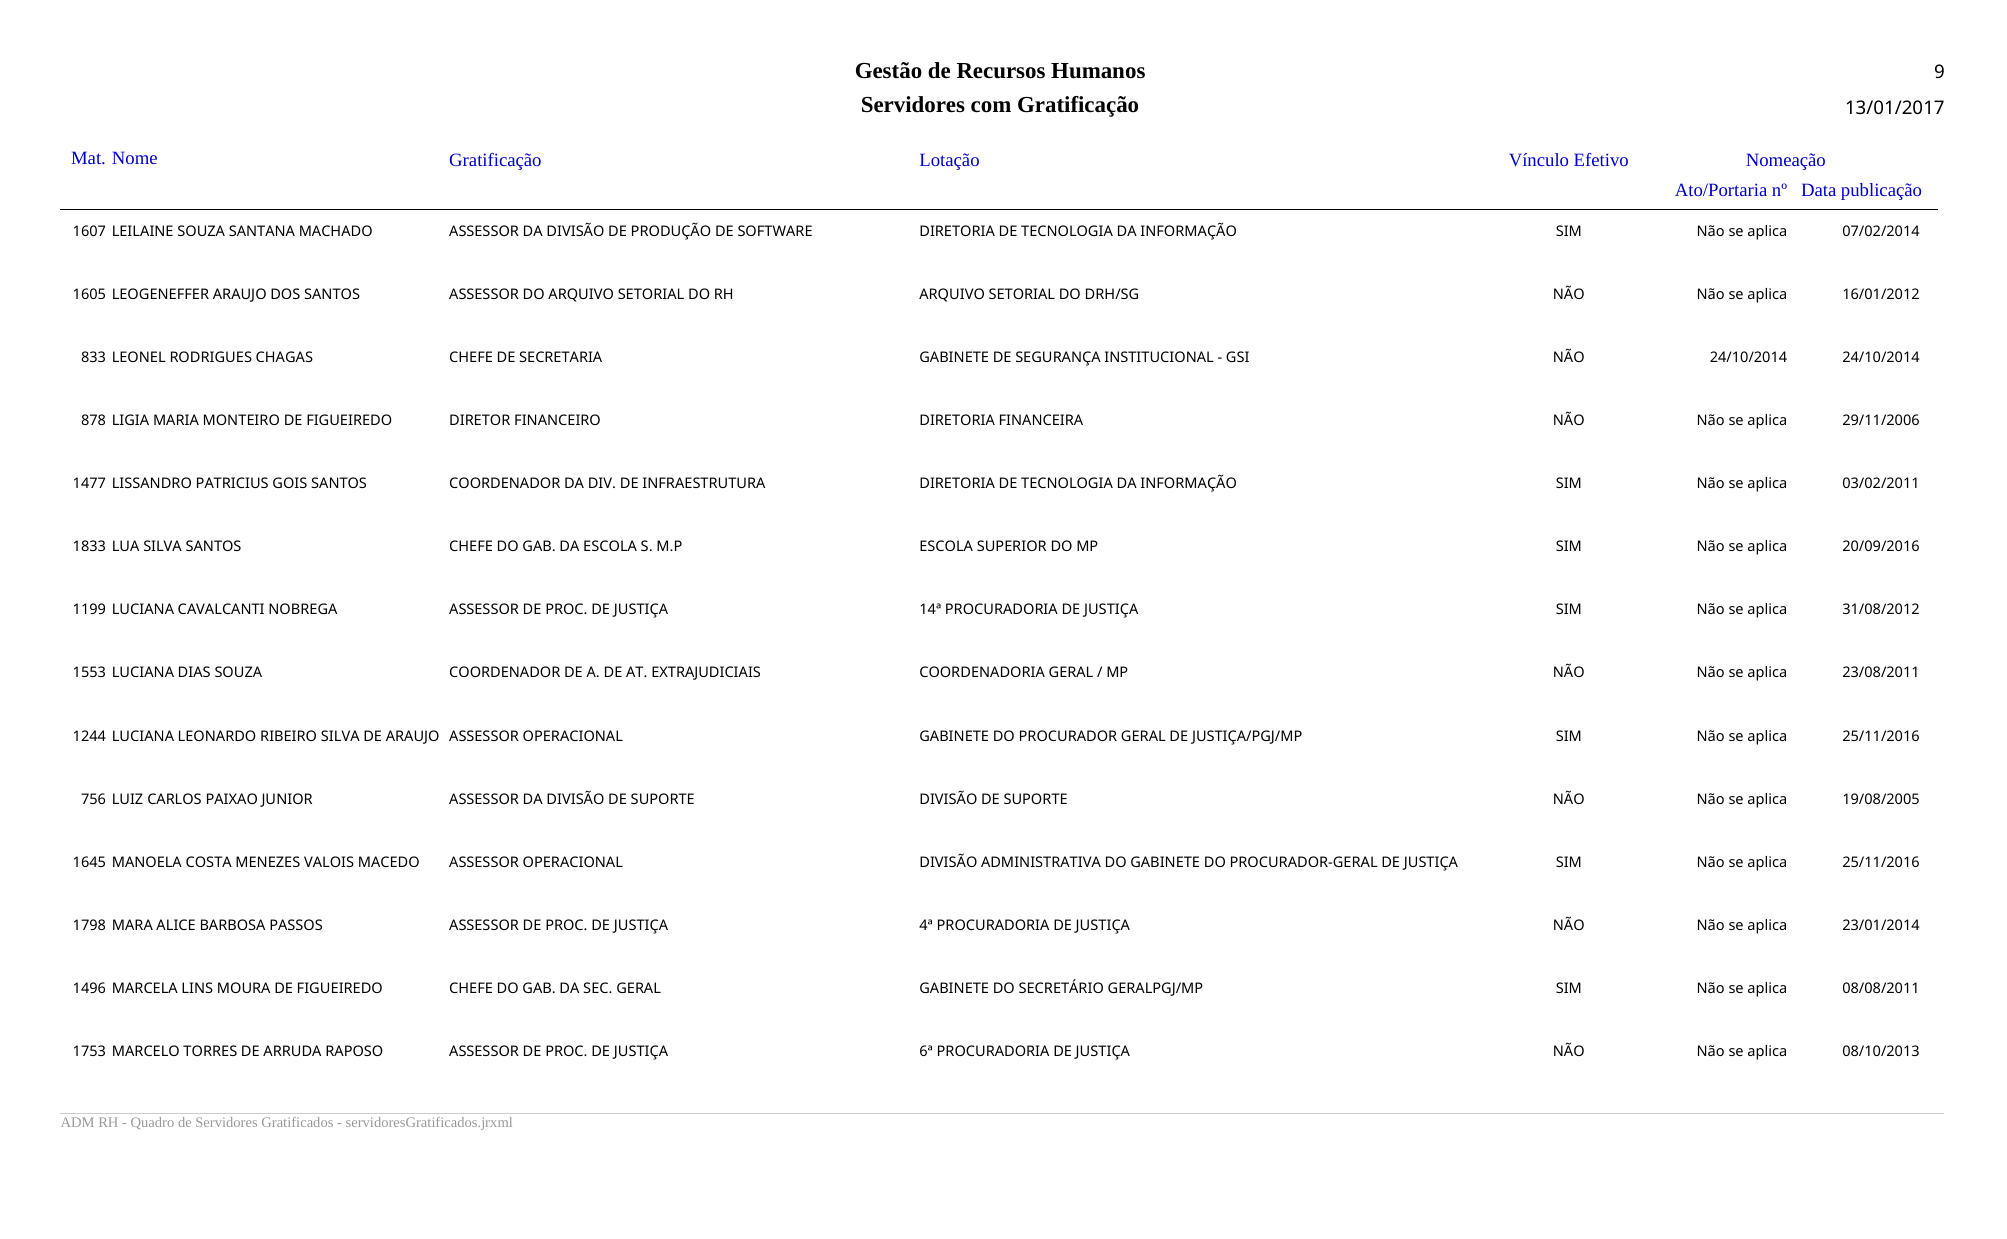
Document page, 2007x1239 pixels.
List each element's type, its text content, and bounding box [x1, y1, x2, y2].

table_cell DIRETORIA DE TECNOLOGIA DA INFORMAÇÃO [919, 220, 1486, 280]
table_cell [0, 284, 9, 312]
table_cell Nomeação [1649, 149, 1922, 178]
table_cell [106, 599, 112, 628]
table_cell ASSESSOR DA DIVISÃO DE PRODUÇÃO DE SOFTWARE [449, 220, 910, 280]
table_cell LUCIANA CAVALCANTI NOBREGA [112, 599, 440, 659]
table_cell [910, 263, 919, 280]
table_cell [0, 817, 112, 831]
table_cell [910, 1041, 919, 1069]
table_cell [440, 1070, 449, 1083]
table_cell Servidores com Gratificação [213, 91, 1787, 123]
table_cell [0, 578, 112, 596]
table_cell [0, 438, 112, 452]
table_cell [1486, 515, 2007, 533]
table_cell COORDENADORIA GERAL / MP [919, 662, 1486, 722]
table_cell [440, 1020, 449, 1038]
table_cell [1642, 375, 2007, 389]
table_cell Não se aplica [1649, 473, 1787, 501]
table_cell 1833 [9, 536, 106, 564]
table_cell [1920, 220, 2007, 249]
table_cell 07/02/2014 [1793, 220, 1919, 249]
table_cell [0, 1113, 60, 1137]
table_cell [1945, 1113, 2007, 1137]
table_cell [440, 915, 449, 943]
table_cell [1642, 1006, 2007, 1020]
table_cell [1486, 789, 1495, 817]
table_cell 1496 [9, 978, 106, 1006]
table_cell 08/10/2013 [1793, 1041, 1919, 1069]
table_cell [910, 704, 919, 722]
table_cell [106, 220, 112, 249]
table_cell [910, 915, 919, 943]
table_cell [1486, 565, 1495, 578]
table_cell Não se aplica [1649, 725, 1787, 754]
table_cell 9 [1790, 59, 1944, 85]
table_cell Não se aplica [1649, 536, 1787, 564]
table_cell SIM [1495, 599, 1642, 641]
table_cell [1486, 410, 1495, 438]
table_cell [0, 725, 9, 754]
table_cell [0, 1083, 112, 1101]
table_cell [0, 347, 9, 375]
table_cell [440, 1083, 449, 1101]
table_cell [0, 789, 9, 817]
table_cell DIRETOR FINANCEIRO [449, 410, 910, 470]
table_cell [106, 473, 112, 501]
table_cell [0, 957, 112, 975]
table_cell NÃO [1495, 410, 1642, 452]
table_cell [1920, 662, 2007, 691]
table_cell [1642, 599, 1649, 628]
table_cell 03/02/2011 [1793, 473, 1919, 501]
table_cell Não se aplica [1649, 284, 1787, 312]
table_cell [0, 249, 112, 262]
table_cell Ato/Portaria nº [1649, 179, 1787, 208]
table_cell LUCIANA DIAS SOUZA [112, 662, 440, 722]
table_cell 1553 [9, 662, 106, 691]
table_cell ARQUIVO SETORIAL DO DRH/SG [919, 284, 1486, 343]
table_cell Não se aplica [1649, 789, 1787, 817]
table_cell ASSESSOR OPERACIONAL [449, 852, 910, 912]
table_cell [0, 389, 112, 407]
table_cell 1645 [9, 852, 106, 880]
table_cell [910, 1070, 919, 1083]
table_cell [1486, 1083, 2007, 1101]
table_cell [0, 85, 2007, 91]
table_cell [1486, 641, 2007, 659]
table_cell [0, 473, 9, 501]
table_cell [1642, 410, 1649, 438]
table_cell [1486, 628, 1495, 641]
table_cell MARCELA LINS MOURA DE FIGUEIREDO [112, 978, 440, 1038]
table_cell [1486, 389, 2007, 407]
table_cell GABINETE DO PROCURADOR GERAL DE JUSTIÇA/PGJ/MP [919, 725, 1486, 785]
table_cell [1486, 501, 1495, 515]
table_cell [910, 817, 919, 831]
table_cell ASSESSOR DE PROC. DE JUSTIÇA [449, 599, 910, 659]
table_cell ASSESSOR DE PROC. DE JUSTIÇA [449, 915, 910, 975]
table_cell [440, 789, 449, 817]
table_cell [1922, 179, 2007, 208]
table_cell [910, 852, 919, 880]
table_cell [1486, 1070, 1495, 1083]
table_cell [1642, 347, 1649, 375]
table_cell [910, 565, 919, 578]
table_cell [1486, 894, 2007, 912]
table_cell 1607 [9, 220, 106, 249]
table_cell MANOELA COSTA MENEZES VALOIS MACEDO [112, 852, 440, 912]
table_cell [1920, 599, 2007, 628]
table_cell 24/10/2014 [1793, 347, 1919, 375]
table_cell [910, 536, 919, 564]
table_cell [1486, 599, 1495, 628]
table_cell LUIZ CARLOS PAIXAO JUNIOR [112, 789, 440, 848]
table_cell DIRETORIA FINANCEIRA [919, 410, 1486, 470]
table_cell [910, 691, 919, 704]
table_cell [0, 894, 112, 912]
table_cell [106, 347, 112, 375]
table_cell [0, 515, 112, 533]
table_cell ASSESSOR DA DIVISÃO DE SUPORTE [449, 789, 910, 848]
table_cell [440, 957, 449, 975]
table_cell [0, 880, 112, 894]
table_cell [1486, 347, 1495, 375]
table_cell LUA SILVA SANTOS [112, 536, 440, 596]
table_cell [910, 978, 919, 1006]
table_cell [1642, 915, 1649, 943]
table_cell [910, 375, 919, 389]
table_cell Não se aplica [1649, 662, 1787, 691]
table_cell [0, 1070, 112, 1083]
table_cell [440, 880, 449, 894]
table_cell COORDENADOR DE A. DE AT. EXTRAJUDICIAIS [449, 662, 910, 722]
table_cell [0, 565, 112, 578]
table_cell [0, 662, 9, 691]
table_cell [1642, 943, 2007, 957]
table_cell [440, 326, 449, 343]
table_cell [440, 662, 449, 691]
table_cell [910, 149, 919, 177]
table_cell [0, 1006, 112, 1020]
table_cell [910, 501, 919, 515]
table_header Nome [112, 147, 199, 177]
table_cell [1642, 662, 1649, 691]
table_cell [910, 957, 919, 975]
table_cell [1920, 915, 2007, 943]
table_cell [1642, 852, 1649, 880]
table_cell [1486, 943, 1495, 957]
table_cell [440, 347, 449, 375]
table_cell [1787, 915, 1792, 943]
table_cell Não se aplica [1649, 852, 1787, 880]
table_cell NÃO [1495, 347, 1642, 389]
table_cell [0, 375, 112, 389]
table_cell [440, 438, 449, 452]
table_cell CHEFE DE SECRETARIA [449, 347, 910, 407]
table_cell [1920, 536, 2007, 564]
table_cell [0, 1101, 2007, 1113]
table_cell [440, 565, 449, 578]
table_cell [910, 662, 919, 691]
table_cell [1920, 473, 2007, 501]
table_cell [440, 263, 449, 280]
table_cell [1642, 536, 1649, 564]
table_cell [1920, 978, 2007, 1006]
table_cell [106, 536, 112, 564]
table_cell [1486, 852, 1495, 880]
table_cell [0, 704, 112, 722]
table_cell [0, 149, 44, 177]
table_cell [199, 149, 449, 177]
table_cell [106, 149, 112, 177]
table_cell [440, 284, 449, 312]
table_cell [1787, 284, 1792, 312]
table_cell LIGIA MARIA MONTEIRO DE FIGUEIREDO [112, 410, 440, 470]
table_cell [1486, 831, 2007, 848]
table_cell ESCOLA SUPERIOR DO MP [919, 536, 1486, 596]
table_cell 23/08/2011 [1793, 662, 1919, 691]
table_cell [910, 894, 919, 912]
table_cell [1486, 957, 2007, 975]
table_cell [910, 943, 919, 957]
table_cell SIM [1495, 978, 1642, 1020]
table_cell 4ª PROCURADORIA DE JUSTIÇA [919, 915, 1486, 975]
table_cell [910, 831, 919, 848]
table_cell [1920, 725, 2007, 754]
table_cell SIM [1495, 536, 1642, 578]
table_cell [910, 578, 919, 596]
table_cell MARA ALICE BARBOSA PASSOS [112, 915, 440, 975]
table_cell NÃO [1495, 284, 1642, 326]
table_cell 1199 [9, 599, 106, 628]
table_cell [1945, 59, 2007, 85]
table_cell 1753 [9, 1041, 106, 1069]
table_cell SIM [1495, 725, 1642, 767]
table_cell [910, 599, 919, 628]
table_cell [440, 599, 449, 628]
table_cell Não se aplica [1649, 915, 1787, 943]
table_cell [1486, 326, 2007, 343]
table_cell [910, 347, 919, 375]
table_cell 14ª PROCURADORIA DE JUSTIÇA [919, 599, 1486, 659]
table_cell [1787, 725, 1792, 754]
table_cell [440, 704, 449, 722]
table_cell 25/11/2016 [1793, 725, 1919, 754]
table_cell 833 [9, 347, 106, 375]
table_cell [910, 220, 919, 249]
table_cell 19/08/2005 [1793, 789, 1919, 817]
table_cell [0, 326, 112, 343]
table_cell LUCIANA LEONARDO RIBEIRO SILVA DE ARAUJO [112, 725, 440, 785]
table_cell [0, 263, 112, 280]
table_cell [440, 831, 449, 848]
table_cell [1486, 768, 2007, 785]
table_cell DIVISÃO ADMINISTRATIVA DO GABINETE DO PROCURADOR-GERAL DE JUSTIÇA [919, 852, 1486, 912]
table_cell [1486, 1006, 1495, 1020]
table_cell CHEFE DO GAB. DA SEC. GERAL [449, 978, 910, 1038]
table_cell [440, 725, 449, 754]
table_cell [1486, 1041, 1495, 1069]
table_cell [1920, 1041, 2007, 1069]
table_cell [1787, 536, 1792, 564]
table_cell [1920, 410, 2007, 438]
table_cell [910, 789, 919, 817]
table_cell 31/08/2012 [1793, 599, 1919, 628]
table_cell [1642, 817, 2007, 831]
table_cell [0, 641, 112, 659]
table_cell ADM RH - Quadro de Servidores Gratificados - servidoresGratificados.jrxml [60, 1114, 1944, 1137]
table_cell LEONEL RODRIGUES CHAGAS [112, 347, 440, 407]
table_cell [910, 473, 919, 501]
table_cell [910, 628, 919, 641]
table_cell [910, 754, 919, 767]
table_cell [910, 1020, 919, 1038]
table_cell [1787, 473, 1792, 501]
table_cell [0, 978, 9, 1006]
table_header [0, 0, 2007, 57]
table_cell [440, 249, 449, 262]
table_cell Gratificação [449, 149, 910, 178]
table_cell GABINETE DE SEGURANÇA INSTITUCIONAL - GSI [919, 347, 1486, 407]
table_cell [1642, 789, 1649, 817]
table_cell SIM [1495, 473, 1642, 515]
table_cell [440, 501, 449, 515]
table_cell [0, 123, 2007, 147]
table_cell SIM [1495, 852, 1642, 894]
table_cell LEILAINE SOUZA SANTANA MACHADO [112, 220, 440, 280]
table_cell [440, 578, 449, 596]
table_cell [1787, 978, 1792, 1006]
table_cell [1486, 578, 2007, 596]
table_cell [106, 915, 112, 943]
table_cell Lotação [919, 149, 1486, 178]
table_cell Data publicação [1787, 179, 1922, 208]
table_cell [910, 452, 919, 470]
table_cell [1486, 880, 1495, 894]
table_cell CHEFE DO GAB. DA ESCOLA S. M.P [449, 536, 910, 596]
table_cell 1477 [9, 473, 106, 501]
table_cell [1642, 754, 2007, 767]
table_cell [440, 220, 449, 249]
table_cell SIM [1495, 220, 1642, 262]
table_cell [910, 768, 919, 785]
table_cell [440, 978, 449, 1006]
table_cell [910, 641, 919, 659]
table_cell [1787, 410, 1792, 438]
table_cell [440, 754, 449, 767]
table_cell NÃO [1495, 789, 1642, 831]
table_cell 08/08/2011 [1793, 978, 1919, 1006]
table_cell [0, 599, 9, 628]
table_cell [440, 452, 449, 470]
table_cell [910, 389, 919, 407]
table_cell [1486, 452, 2007, 470]
table_cell [0, 220, 9, 249]
table_cell [1486, 536, 1495, 564]
table_cell [910, 410, 919, 438]
table_cell 29/11/2006 [1793, 410, 1919, 438]
table_cell 23/01/2014 [1793, 915, 1919, 943]
table_cell [106, 852, 112, 880]
table_cell 1798 [9, 915, 106, 943]
table_cell [910, 1006, 919, 1020]
table_cell [0, 628, 112, 641]
table_cell [1642, 628, 2007, 641]
table_cell [1920, 852, 2007, 880]
table_cell [1486, 754, 1495, 767]
table_cell [910, 312, 919, 326]
table_cell [440, 817, 449, 831]
table_cell [0, 95, 213, 123]
table_cell [0, 831, 112, 848]
table_cell [0, 691, 112, 704]
table_cell [1642, 249, 2007, 262]
table_cell [1642, 691, 2007, 704]
table_cell [106, 662, 112, 691]
table_cell [1642, 880, 2007, 894]
table_cell [1486, 817, 1495, 831]
table_cell [440, 389, 449, 407]
table_cell [1642, 149, 1649, 177]
table_cell [1787, 662, 1792, 691]
table_cell [106, 284, 112, 312]
table_cell [1486, 915, 1495, 943]
table_cell [1642, 284, 1649, 312]
table_cell [0, 943, 112, 957]
table_cell [440, 852, 449, 880]
table_cell NÃO [1495, 662, 1642, 704]
table_cell [0, 852, 9, 880]
table_cell [440, 375, 449, 389]
table_cell [1642, 473, 1649, 501]
table_cell [1486, 691, 1495, 704]
table_cell 878 [9, 410, 106, 438]
table_cell [1642, 220, 1649, 249]
table_cell [106, 978, 112, 1006]
table_cell [440, 515, 449, 533]
table_cell Não se aplica [1649, 1041, 1787, 1069]
table_cell 1605 [9, 284, 106, 312]
table_cell [1486, 725, 1495, 754]
table_cell 24/10/2014 [1649, 347, 1787, 375]
table_cell [910, 438, 919, 452]
table_cell Não se aplica [1649, 599, 1787, 628]
table_cell [0, 410, 9, 438]
table_cell [910, 515, 919, 533]
table_cell [1486, 284, 1495, 312]
table_cell [0, 754, 112, 767]
table_cell [440, 410, 449, 438]
table_cell [1920, 347, 2007, 375]
table_cell [1945, 95, 2007, 123]
table_cell [1787, 220, 1792, 249]
table_cell DIRETORIA DE TECNOLOGIA DA INFORMAÇÃO [919, 473, 1486, 533]
table_cell Não se aplica [1649, 410, 1787, 438]
table_cell 20/09/2016 [1793, 536, 1919, 564]
table_cell [1486, 149, 1495, 177]
table_cell ASSESSOR DE PROC. DE JUSTIÇA [449, 1041, 910, 1101]
table_cell [910, 326, 919, 343]
table_cell [1642, 725, 1649, 754]
table_cell NÃO [1495, 1041, 1642, 1083]
table_cell [440, 536, 449, 564]
table_cell [1642, 501, 2007, 515]
table_cell 16/01/2012 [1793, 284, 1919, 312]
table_cell [1486, 375, 1495, 389]
table_cell [106, 789, 112, 817]
table_cell [910, 880, 919, 894]
table_cell [440, 768, 449, 785]
table_cell [910, 1083, 919, 1101]
table_cell [1642, 1041, 1649, 1069]
table_cell [910, 249, 919, 262]
table_cell ASSESSOR DO ARQUIVO SETORIAL DO RH [449, 284, 910, 343]
table_cell [1486, 249, 1495, 262]
table_cell 13/01/2017 [1790, 95, 1944, 123]
table_cell Não se aplica [1649, 978, 1787, 1006]
table_cell 1244 [9, 725, 106, 754]
table_cell [1920, 284, 2007, 312]
table_cell [0, 312, 112, 326]
table_cell [1642, 312, 2007, 326]
table_cell Não se aplica [1649, 220, 1787, 249]
table_cell [1787, 599, 1792, 628]
table_cell [440, 312, 449, 326]
table_cell [1642, 438, 2007, 452]
table_cell MARCELO TORRES DE ARRUDA RAPOSO [112, 1041, 440, 1101]
table_cell [1642, 1070, 2007, 1083]
table_cell [0, 59, 213, 85]
table_cell [440, 1041, 449, 1069]
table_cell [1787, 789, 1792, 817]
table_cell [0, 768, 112, 785]
table_cell [106, 725, 112, 754]
table_cell [440, 894, 449, 912]
table_cell [106, 1041, 112, 1069]
table_cell DIVISÃO DE SUPORTE [919, 789, 1486, 848]
table_cell [1486, 1020, 2007, 1038]
table_cell [1787, 852, 1792, 880]
table_cell 25/11/2016 [1793, 852, 1919, 880]
table_cell [0, 536, 9, 564]
table_cell [0, 915, 9, 943]
table_cell [440, 691, 449, 704]
table_cell ASSESSOR OPERACIONAL [449, 725, 910, 785]
table_cell Gestão de Recursos Humanos [213, 57, 1787, 85]
table_cell [1787, 347, 1792, 375]
table_cell [1486, 438, 1495, 452]
table_cell [0, 1041, 9, 1069]
table_cell [910, 725, 919, 754]
table_cell [0, 501, 112, 515]
table_header Mat. [44, 147, 106, 177]
table_cell [440, 628, 449, 641]
table_cell [440, 943, 449, 957]
table_cell [440, 641, 449, 659]
table_cell [1486, 704, 2007, 722]
table_cell [1486, 978, 1495, 1006]
table_cell [1642, 565, 2007, 578]
table_cell LEOGENEFFER ARAUJO DOS SANTOS [112, 284, 440, 343]
table_cell NÃO [1495, 915, 1642, 957]
table_cell [1486, 263, 2007, 280]
table_cell [0, 1020, 112, 1038]
table_cell [1486, 220, 1495, 249]
table_cell [0, 452, 112, 470]
table_cell [1486, 662, 1495, 691]
table_cell [1922, 149, 2007, 177]
table_cell COORDENADOR DA DIV. DE INFRAESTRUTURA [449, 473, 910, 533]
table_cell [1787, 1041, 1792, 1069]
table_cell [440, 473, 449, 501]
table_cell [910, 284, 919, 312]
table_cell [0, 179, 1649, 208]
table_cell [440, 1006, 449, 1020]
table_cell [1642, 978, 1649, 1006]
table_cell GABINETE DO SECRETÁRIO GERALPGJ/MP [919, 978, 1486, 1038]
table_cell [1486, 473, 1495, 501]
table_cell [1486, 312, 1495, 326]
table_cell 6ª PROCURADORIA DE JUSTIÇA [919, 1041, 1486, 1101]
table_cell 756 [9, 789, 106, 817]
table_cell Vínculo Efetivo [1495, 149, 1642, 178]
table_cell [106, 410, 112, 438]
table_cell LISSANDRO PATRICIUS GOIS SANTOS [112, 473, 440, 533]
table_cell [0, 211, 2007, 220]
table_cell [1920, 789, 2007, 817]
